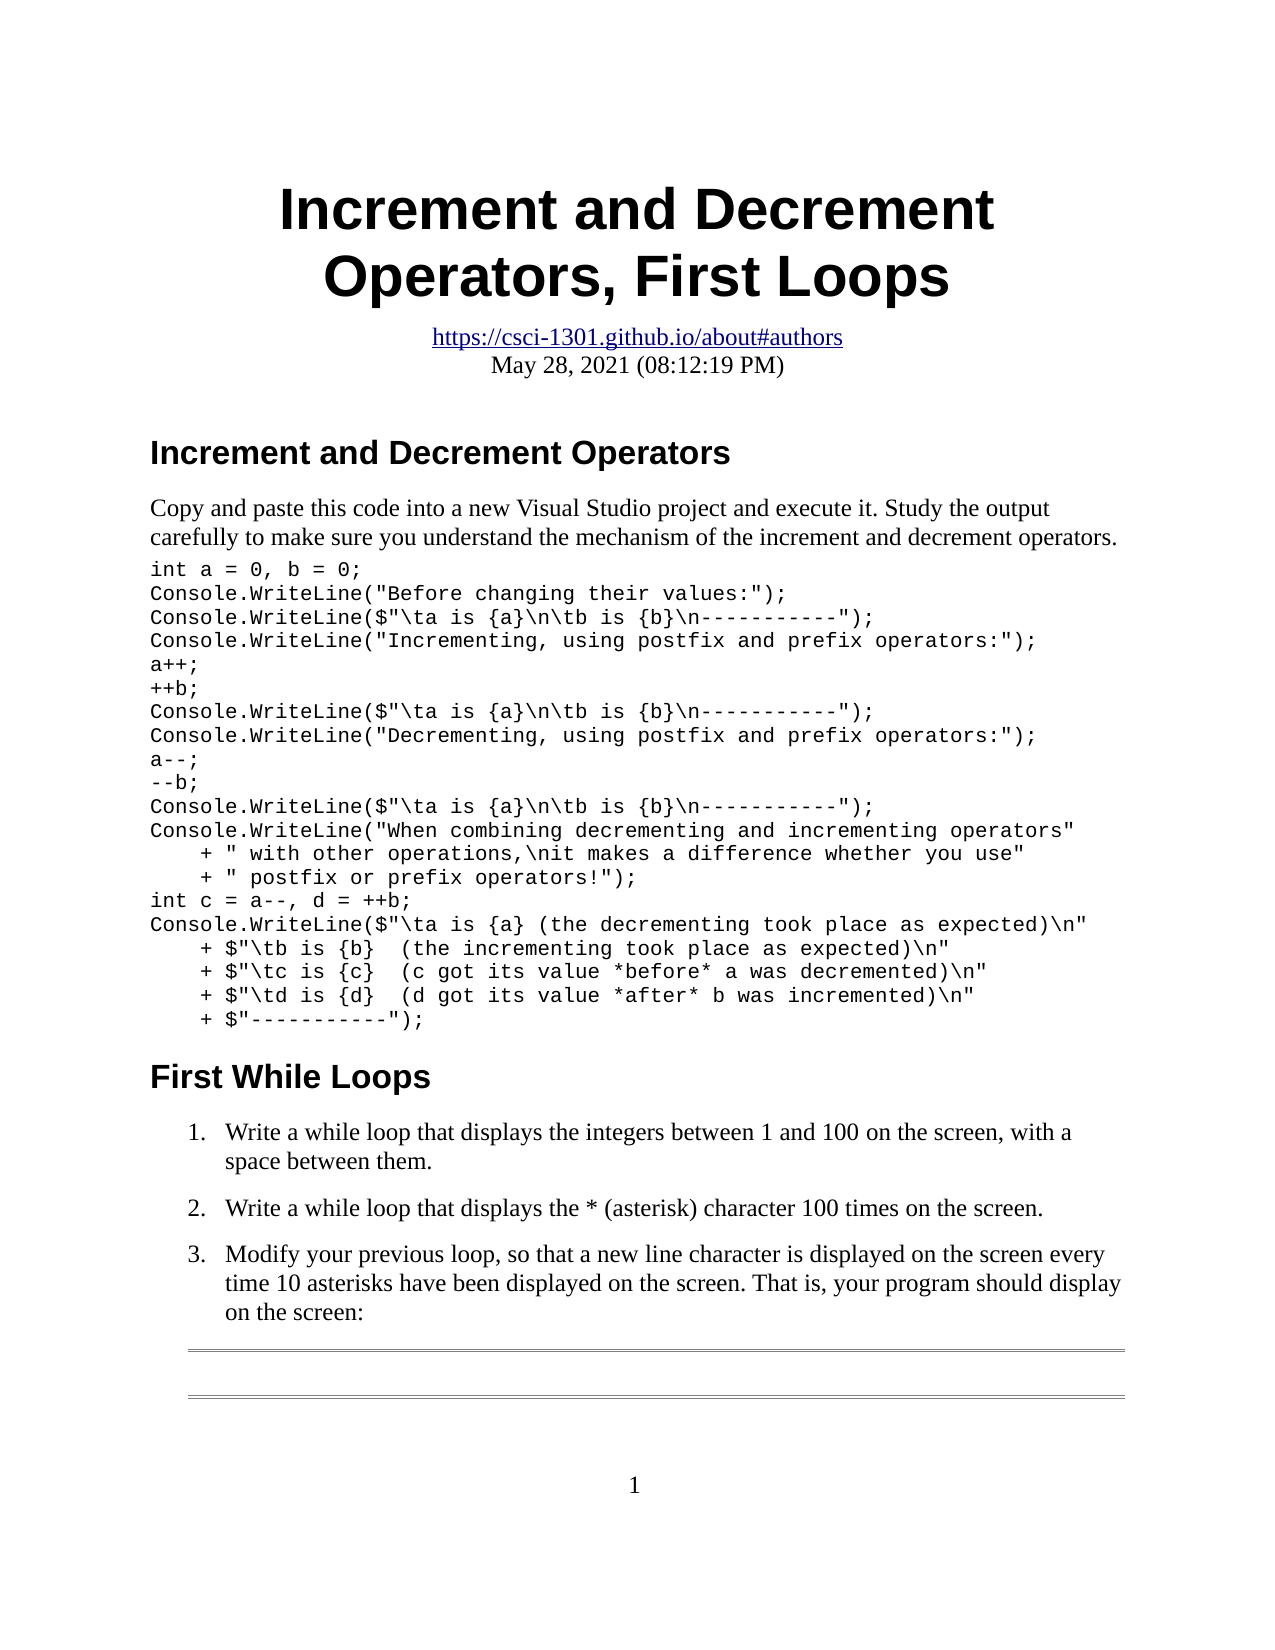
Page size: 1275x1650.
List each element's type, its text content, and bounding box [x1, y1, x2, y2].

title Increment and Decrement Operators, First Loops [150, 175, 1125, 309]
text int a = 0, b = 0; [150, 559, 1125, 583]
text + $"-----------"); [150, 1009, 1125, 1032]
subtitle Increment and Decrement Operators [150, 433, 1125, 472]
subtitle First While Loops [150, 1057, 1125, 1096]
text ++b; [150, 678, 1125, 701]
text a++; [150, 654, 1125, 678]
text + " with other operations,\nit makes a difference whether you use" [150, 843, 1125, 867]
text Console.WriteLine($"\ta is {a}\n\tb is {b}\n-----------"); [150, 607, 1125, 630]
text --b; [150, 772, 1125, 796]
text Console.WriteLine("Before changing their values:"); [150, 583, 1125, 607]
text Console.WriteLine("Incrementing, using postfix and prefix operators:"); [150, 630, 1125, 654]
text Console.WriteLine($"\ta is {a}\n\tb is {b}\n-----------"); [150, 701, 1125, 725]
list Write a while loop that displays the * (asterisk) character 100 times on the screen. [187, 1193, 1125, 1222]
text + $"\tb is {b} (the incrementing took place as expected)\n" [150, 938, 1125, 961]
text + $"\tc is {c} (c got its value *before* a was decremented)\n" [150, 961, 1125, 985]
text int c = a--, d = ++b; [150, 891, 1125, 914]
text Console.WriteLine($"\ta is {a} (the decrementing took place as expected)\n" [150, 914, 1125, 938]
list Modify your previous loop, so that a new line character is displayed on the screen every time 10 asterisks have been displayed on the screen. That is, your program should display on the screen: [187, 1239, 1125, 1326]
text Console.WriteLine("When combining decrementing and incrementing operators" [150, 819, 1125, 843]
text + $"\td is {d} (d got its value *after* b was incremented)\n" [150, 985, 1125, 1009]
text Console.WriteLine($"\ta is {a}\n\tb is {b}\n-----------"); [150, 796, 1125, 819]
list Write a while loop that displays the integers between and on the screen, with a space between them. [187, 1117, 1125, 1175]
text a--; [150, 749, 1125, 772]
text https://csci-1301.github.io/about#authors [150, 322, 1125, 350]
text Console.WriteLine("Decrementing, using postfix and prefix operators:"); [150, 725, 1125, 749]
text May 28, 2021 (08:12:19 PM) [150, 350, 1125, 379]
text Copy and paste this code into a new Visual Studio project and execute it. Study the output carefully to make sure you understand the mechanism of the increment and decrement operators. [150, 493, 1125, 551]
text + " postfix or prefix operators!"); [150, 867, 1125, 891]
